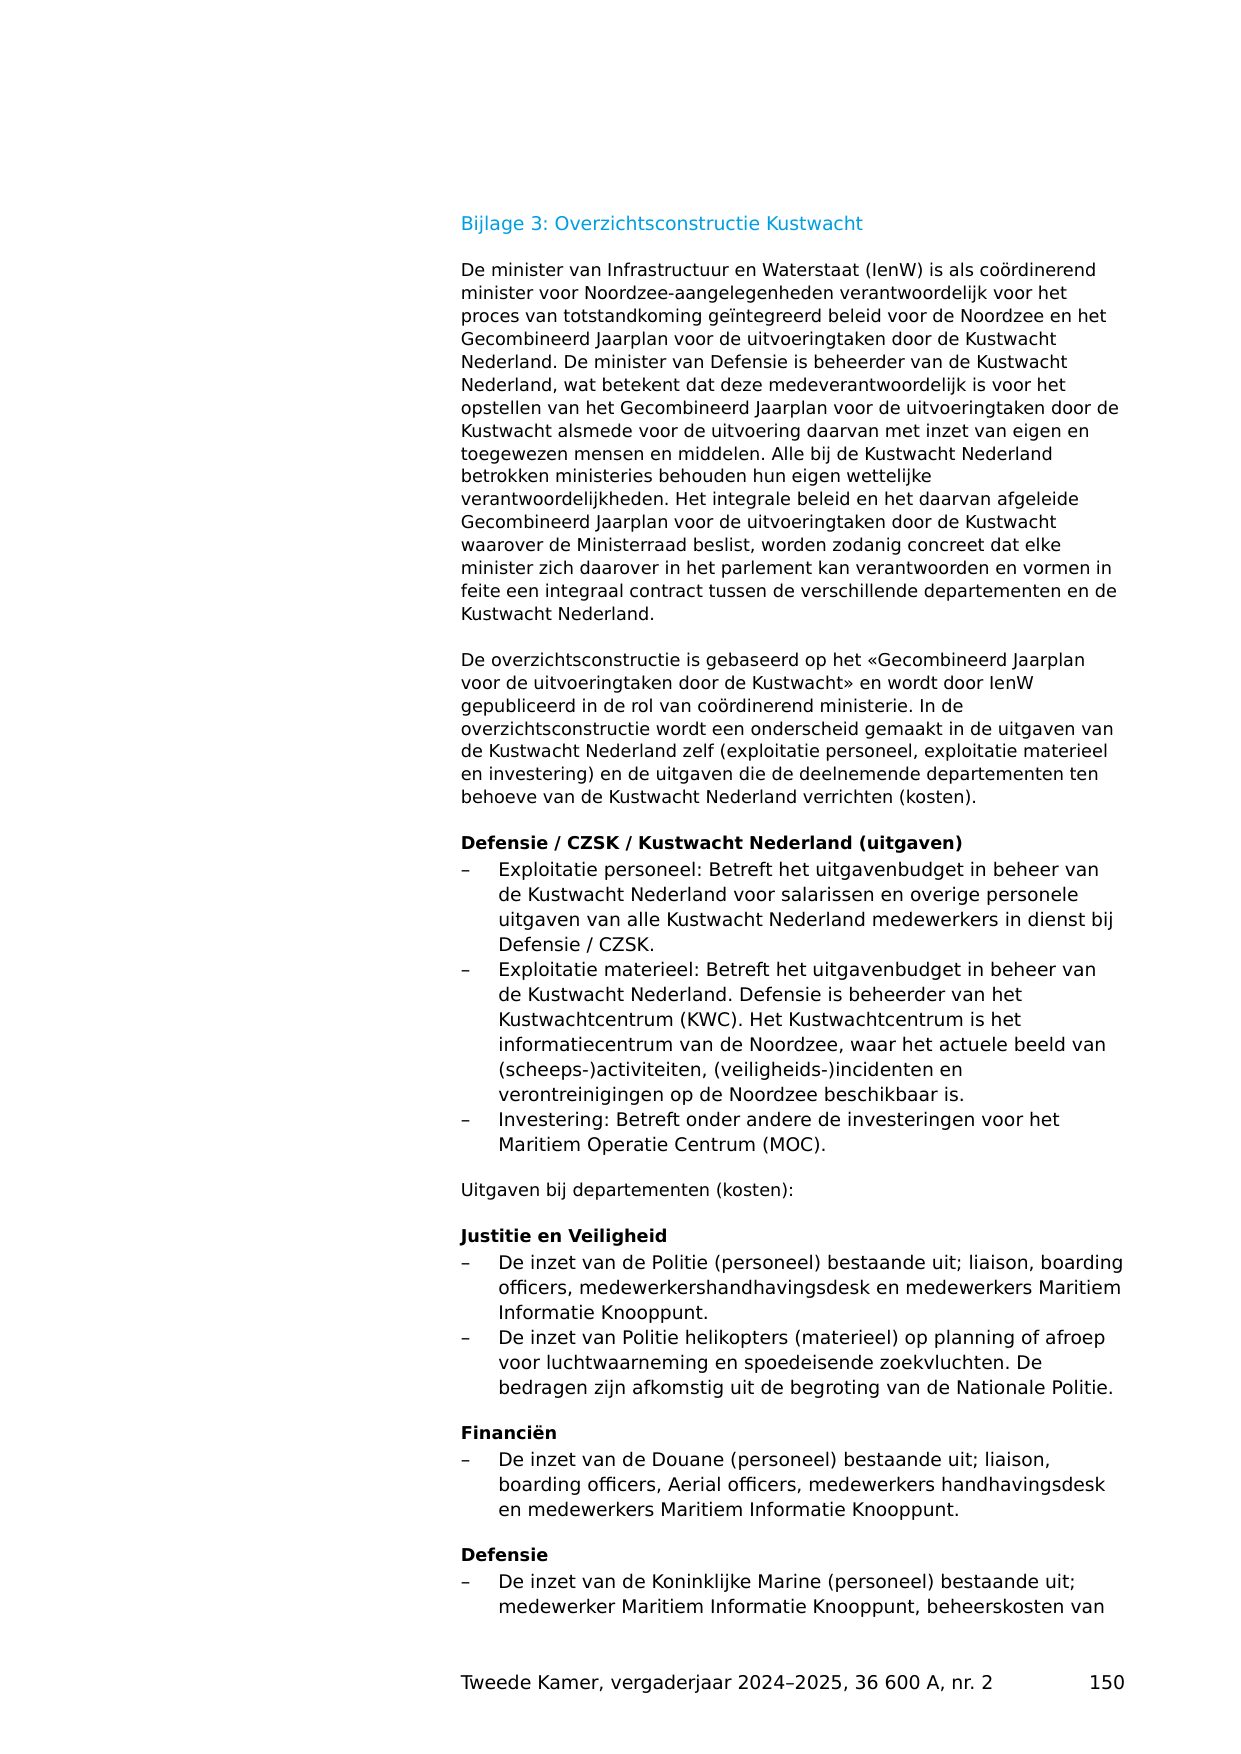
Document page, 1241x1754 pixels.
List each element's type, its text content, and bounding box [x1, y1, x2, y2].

list De inzet van de Politie (personeel) bestaande uit; liaison, boarding officers, medewerkershandhavingsdesk en medewerkers Maritiem Informatie Knooppunt. [461, 1249, 1125, 1324]
text Financiën [461, 1421, 1125, 1444]
list Investering: Betreft onder andere de investeringen voor het Maritiem Operatie Centrum (MOC). [461, 1106, 1125, 1156]
text Defensie / CZSK / Kustwacht Nederland (uitgaven) [461, 831, 1125, 854]
list De inzet van de Koninklijke Marine (personeel) bestaande uit; medewerker Maritiem Informatie Knooppunt, beheerskosten van [461, 1568, 1125, 1618]
text De overzichtsconstructie is gebaseerd op het «Gecombineerd Jaarplan voor de uitvoeringtaken door de Kustwacht» en wordt door IenW gepubliceerd in de rol van coördinerend ministerie. In de overzichtsconstructie wordt een onderscheid gemaakt in de uitgaven van de Kustwacht Nederland zelf (exploitatie personeel, exploitatie materieel en investering) en de uitgaven die de deelnemende departementen ten behoeve van de Kustwacht Nederland verrichten (kosten). [461, 648, 1125, 808]
list Exploitatie personeel: Betreft het uitgavenbudget in beheer van de Kustwacht Nederland voor salarissen en overige personele uitgaven van alle Kustwacht Nederland medewerkers in dienst bij Defensie / CZSK. [461, 856, 1125, 956]
list Exploitatie materieel: Betreft het uitgavenbudget in beheer van de Kustwacht Nederland. Defensie is beheerder van het Kustwachtcentrum (KWC). Het Kustwachtcentrum is het informatiecentrum van de Noordzee, waar het actuele beeld van (scheeps-)activiteiten, (veiligheids-)incidenten en verontreinigingen op de Noordzee beschikbaar is. [461, 956, 1125, 1106]
text Justitie en Veiligheid [461, 1224, 1125, 1247]
list De inzet van de Douane (personeel) bestaande uit; liaison, boarding officers, Aerial officers, medewerkers handhavingsdesk en medewerkers Maritiem Informatie Knooppunt. [461, 1446, 1125, 1521]
text Uitgaven bij departementen (kosten): [461, 1178, 1125, 1201]
text Defensie [461, 1543, 1125, 1566]
title Bijlage 3: Overzichtsconstructie Kustwacht [461, 213, 1125, 235]
text De minister van Infrastructuur en Waterstaat (IenW) is als coördinerend minister voor Noordzee-aangelegenheden verantwoordelijk voor het proces van totstandkoming geïntegreerd beleid voor de Noordzee en het Gecombineerd Jaarplan voor de uitvoeringtaken door de Kustwacht Nederland. De minister van Defensie is beheerder van de Kustwacht Nederland, wat betekent dat deze medeverantwoordelijk is voor het opstellen van het Gecombineerd Jaarplan voor de uitvoeringtaken door de Kustwacht alsmede voor de uitvoering daarvan met inzet van eigen en toegewezen mensen en middelen. Alle bij de Kustwacht Nederland betrokken ministeries behouden hun eigen wettelijke verantwoordelijkheden. Het integrale beleid en het daarvan afgeleide Gecombineerd Jaarplan voor de uitvoeringtaken door de Kustwacht waarover de Ministerraad beslist, worden zodanig concreet dat elke minister zich daarover in het parlement kan verantwoorden en vormen in feite een integraal contract tussen de verschillende departementen en de Kustwacht Nederland. [461, 258, 1125, 625]
list De inzet van Politie helikopters (materieel) op planning of afroep voor luchtwaarneming en spoedeisende zoekvluchten. De bedragen zijn afkomstig uit de begroting van de Nationale Politie. [461, 1324, 1125, 1399]
